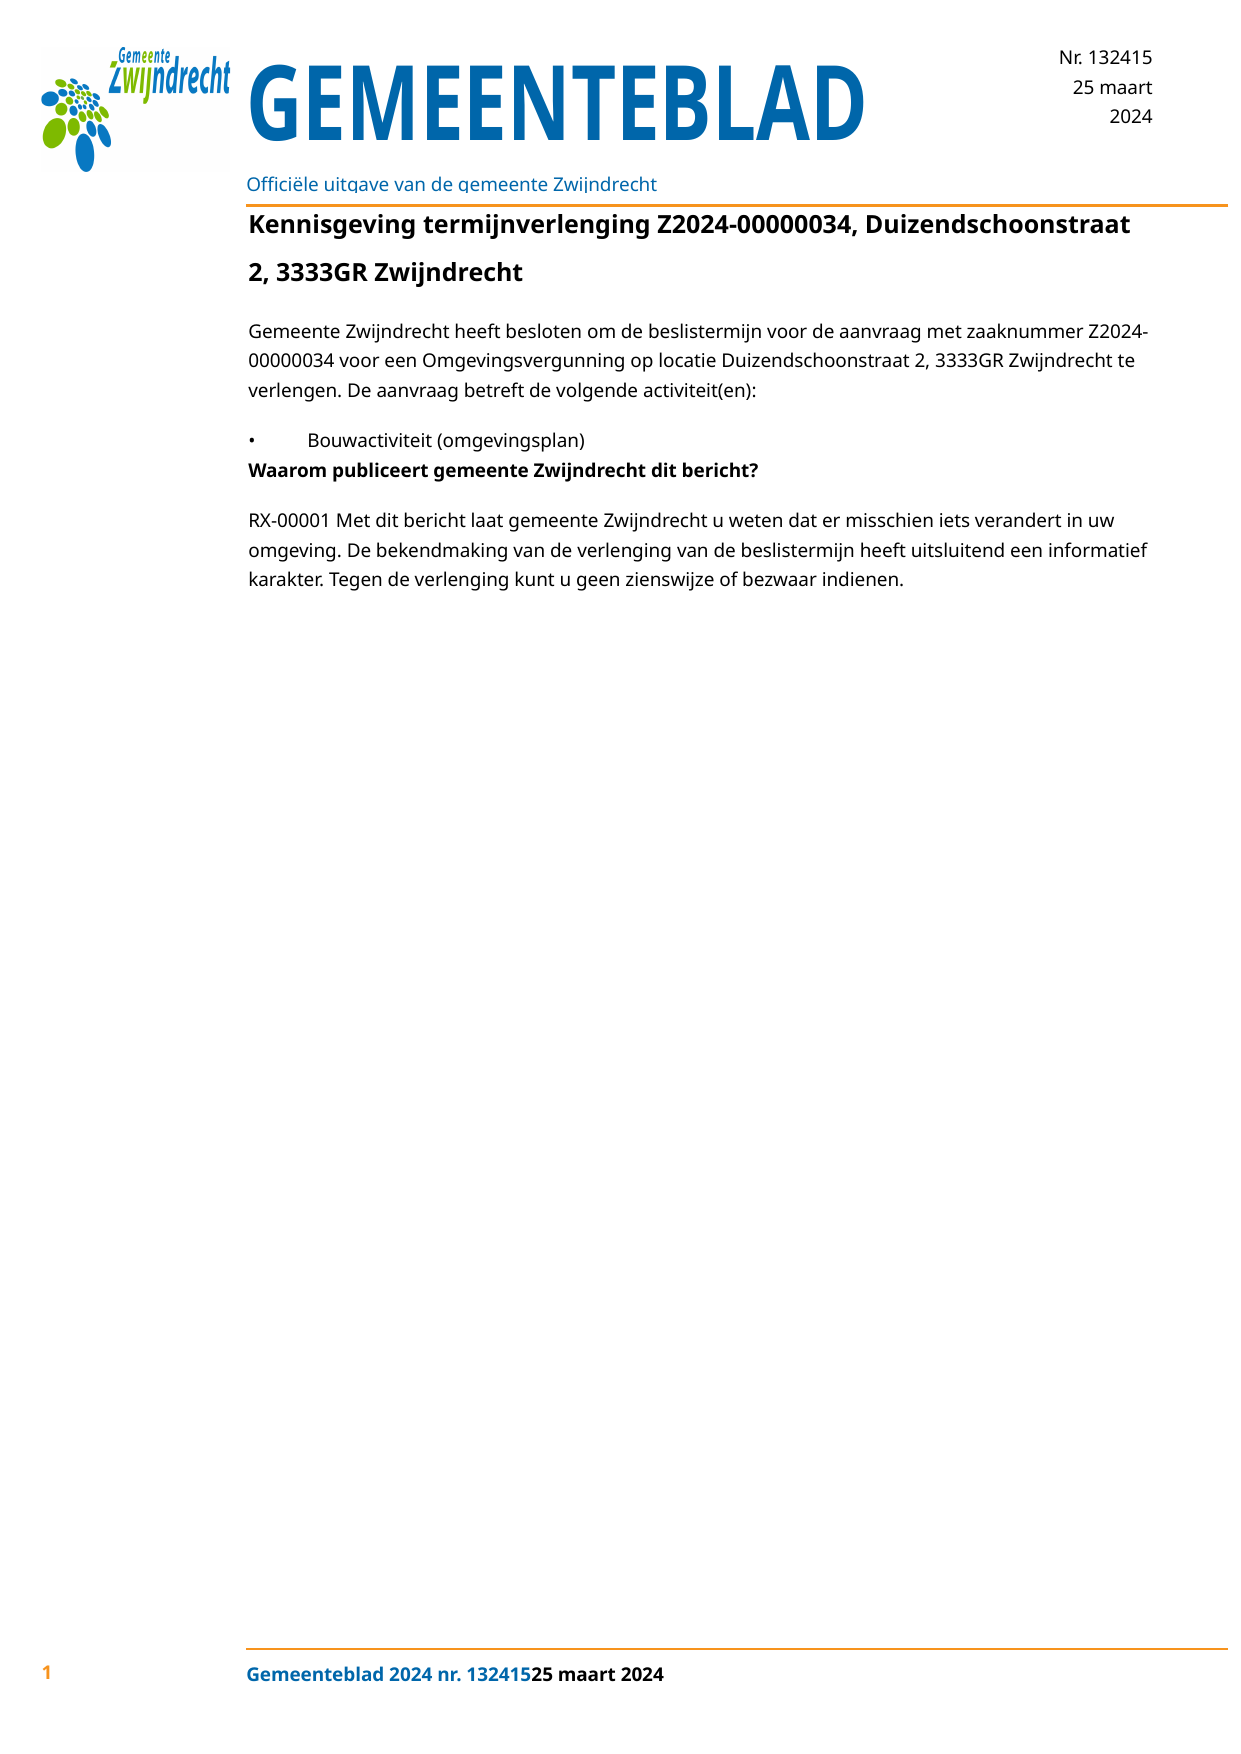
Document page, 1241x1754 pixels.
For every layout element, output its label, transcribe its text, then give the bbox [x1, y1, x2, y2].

text Waarom publiceert gemeente Zwijndrecht dit bericht? [248, 457, 1152, 483]
picture [41, 47, 231, 172]
text Kennisgeving termijnverlenging Z2024-00000034, Duizendschoonstraat 2, 3333GR Zwijndrecht [248, 207, 1152, 288]
text Gemeente Zwijndrecht heeft besloten om de beslistermijn voor de aanvraag met zaaknummer Z2024-00000034 voor een Omgevingsvergunning op locatie Duizendschoonstraat 2, 3333GR Zwijndrecht te verlengen. De aanvraag betreft de volgende activiteit(en): [248, 318, 1152, 403]
list Bouwactiviteit (omgevingsplan) [248, 427, 1152, 453]
text RX-00001 Met dit bericht laat gemeente Zwijndrecht u weten dat er misschien iets verandert in uw omgeving. De bekendmaking van de verlenging van de beslistermijn heeft uitsluitend een informatief karakter. Tegen de verlenging kunt u geen zienswijze of bezwaar indienen. [248, 507, 1152, 592]
